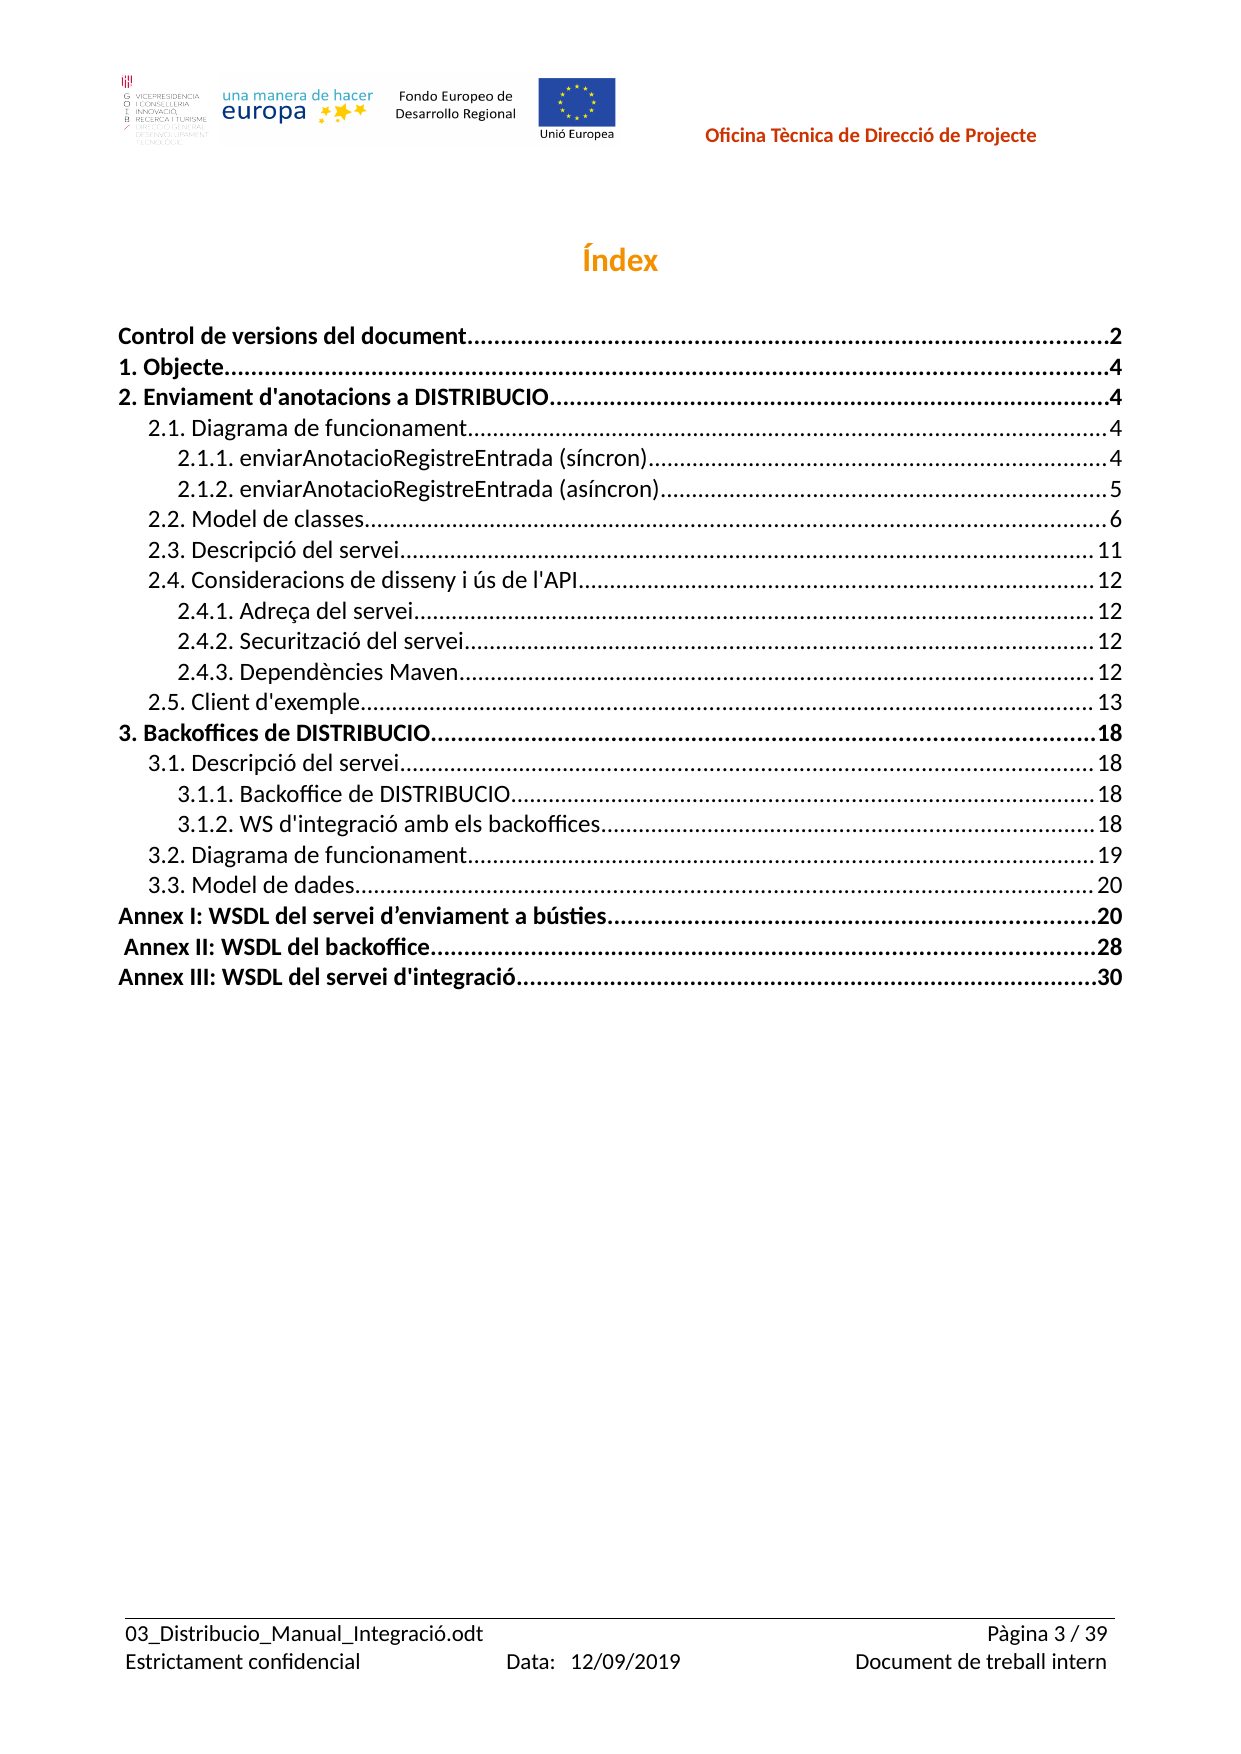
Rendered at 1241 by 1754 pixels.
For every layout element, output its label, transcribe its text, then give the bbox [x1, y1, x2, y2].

text 2.1.1. enviarAnotacioRegistreEntrada (síncron) 4 [177, 442, 1122, 473]
text Control de versions del document 2 [118, 320, 1122, 351]
picture [118, 73, 213, 147]
text 2.4. Consideracions de disseny i ús de l'API 12 [148, 564, 1122, 595]
picture [219, 73, 621, 147]
text 2. Enviament d'anotacions a DISTRIBUCIO 4 [118, 381, 1122, 412]
text 3.3. Model de dades 20 [148, 869, 1122, 900]
text 3. Backoffices de DISTRIBUCIO 18 [118, 717, 1122, 747]
text Annex I: WSDL del servei d’enviament a bústies 20 [118, 900, 1122, 931]
text 2.4.1. Adreça del servei 12 [177, 595, 1122, 625]
text 3.2. Diagrama de funcionament 19 [148, 839, 1122, 869]
text 3.1.2. WS d'integració amb els backoffices 18 [177, 808, 1122, 839]
text Annex III: WSDL del servei d'integració 30 [118, 961, 1122, 992]
text Annex II: WSDL del backoffice 28 [118, 931, 1122, 961]
text 3.1.1. Backoffice de DISTRIBUCIO 18 [177, 778, 1122, 808]
text 2.1.2. enviarAnotacioRegistreEntrada (asíncron) 5 [177, 473, 1122, 503]
text 2.3. Descripció del servei 11 [148, 534, 1122, 564]
text 2.1. Diagrama de funcionament 4 [148, 412, 1122, 442]
text 2.4.3. Dependències Maven 12 [177, 656, 1122, 686]
text 2.2. Model de classes 6 [148, 503, 1122, 534]
text 3.1. Descripció del servei 18 [148, 747, 1122, 778]
text 1. Objecte 4 [118, 351, 1122, 381]
text Índex [118, 239, 1122, 279]
text 2.5. Client d'exemple 13 [148, 686, 1122, 717]
text 2.4.2. Securització del servei 12 [177, 625, 1122, 656]
